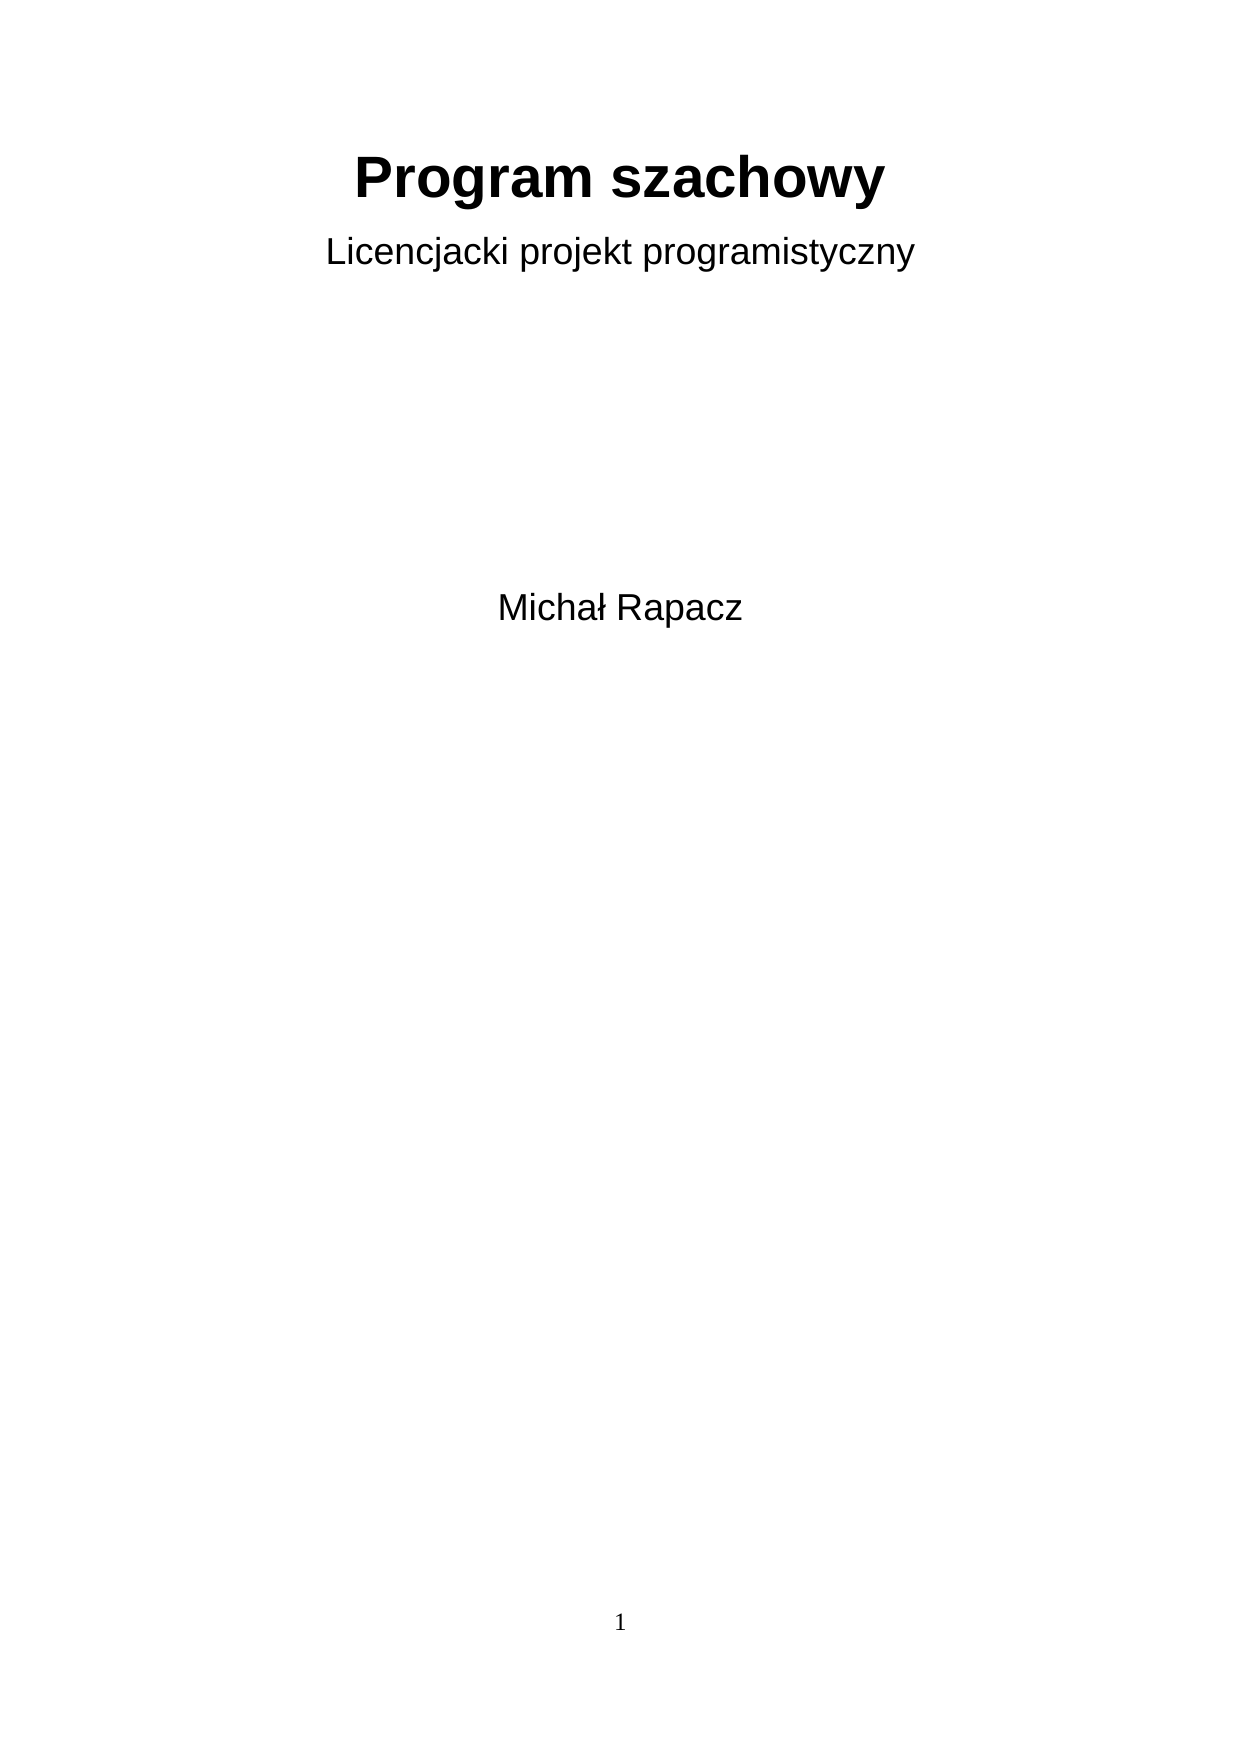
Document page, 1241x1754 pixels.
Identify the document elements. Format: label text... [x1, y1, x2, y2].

subtitle Licencjacki projekt programistyczny [118, 229, 1122, 272]
title Program szachowy [118, 143, 1122, 210]
subtitle Michał Rapacz [118, 585, 1122, 628]
